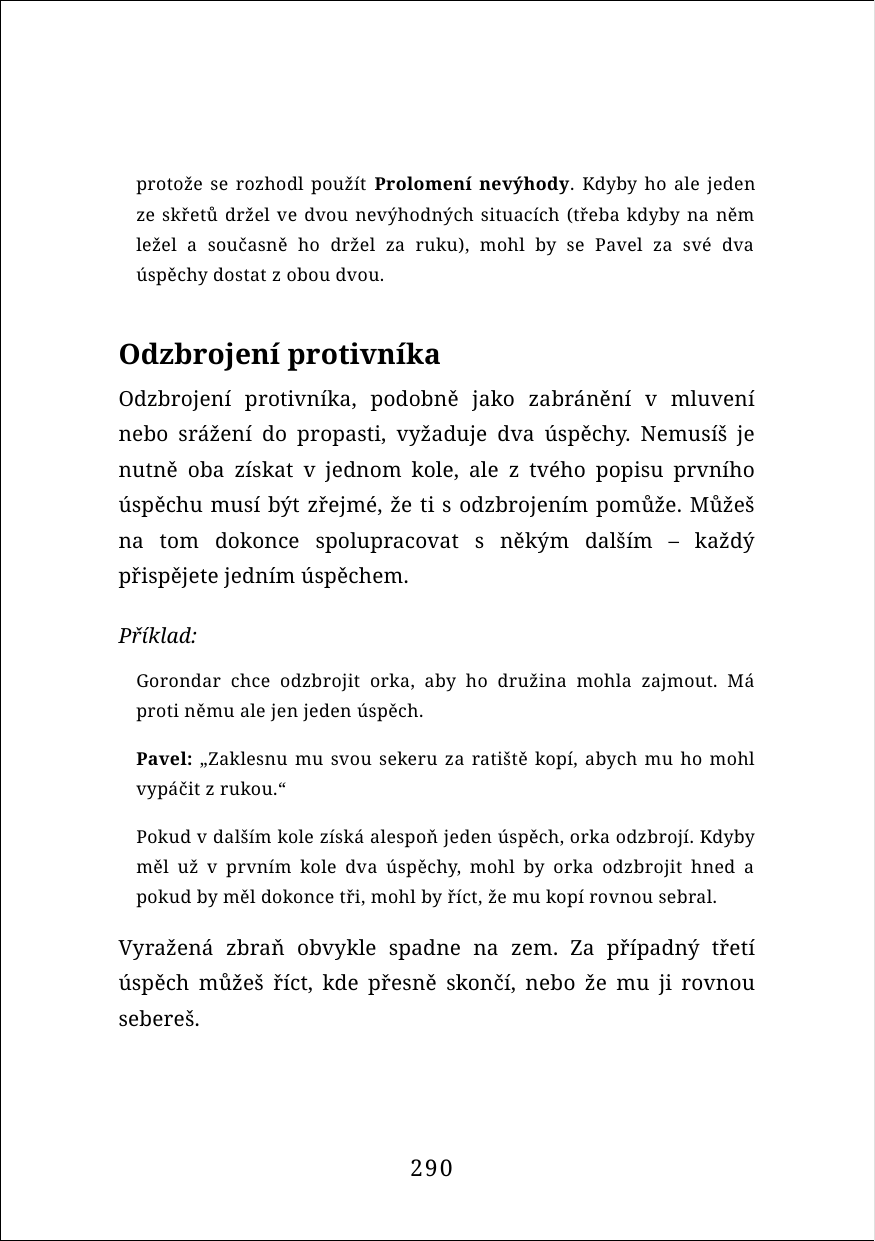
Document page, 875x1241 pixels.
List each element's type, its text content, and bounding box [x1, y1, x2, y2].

text Odzbrojení protivníka, podobně jako zabránění v mluvení nebo srážení do propasti, vyžaduje dva úspěchy. Nemusíš je nutně oba získat v jednom kole, ale z tvého popisu prvního úspěchu musí být zřejmé, že ti s odzbrojením pomůže. Můžeš na tom dokonce spolupracovat s někým dalším – každý přispějete jedním úspěchem. [118, 384, 756, 590]
text Pokud v dalším kole získá alespoň jeden úspěch, orka odzbrojí. Kdyby měl už v prvním kole dva úspěchy, mohl by orka odzbrojit hned a pokud by měl dokonce tři, mohl by říct, že mu kopí rovnou sebral. [136, 824, 756, 909]
subtitle Odzbrojení protivníka [118, 334, 756, 372]
text Pavel: „Zaklesnu mu svou sekeru za ratiště kopí, abych mu ho mohl vypáčit z rukou.“ [136, 746, 756, 801]
text Gorondar chce odzbrojit orka, aby ho družina mohla zajmout. Má proti němu ale jen jeden úspěch. [136, 668, 756, 722]
text protože se rozhodl použít Prolomení nevýhody. Kdyby ho ale jeden ze skřetů držel ve dvou nevýhodných situacích (třeba kdyby na něm ležel a současně ho držel za ruku), mohl by se Pavel za své dva úspěchy dostat z obou dvou. [136, 172, 756, 287]
text Příklad: [118, 621, 756, 649]
text Vyražená zbraň obvykle spadne na zem. Za případný třetí úspěch můžeš říct, kde přesně skončí, nebo že mu ji rovnou sebereš. [118, 933, 756, 1032]
